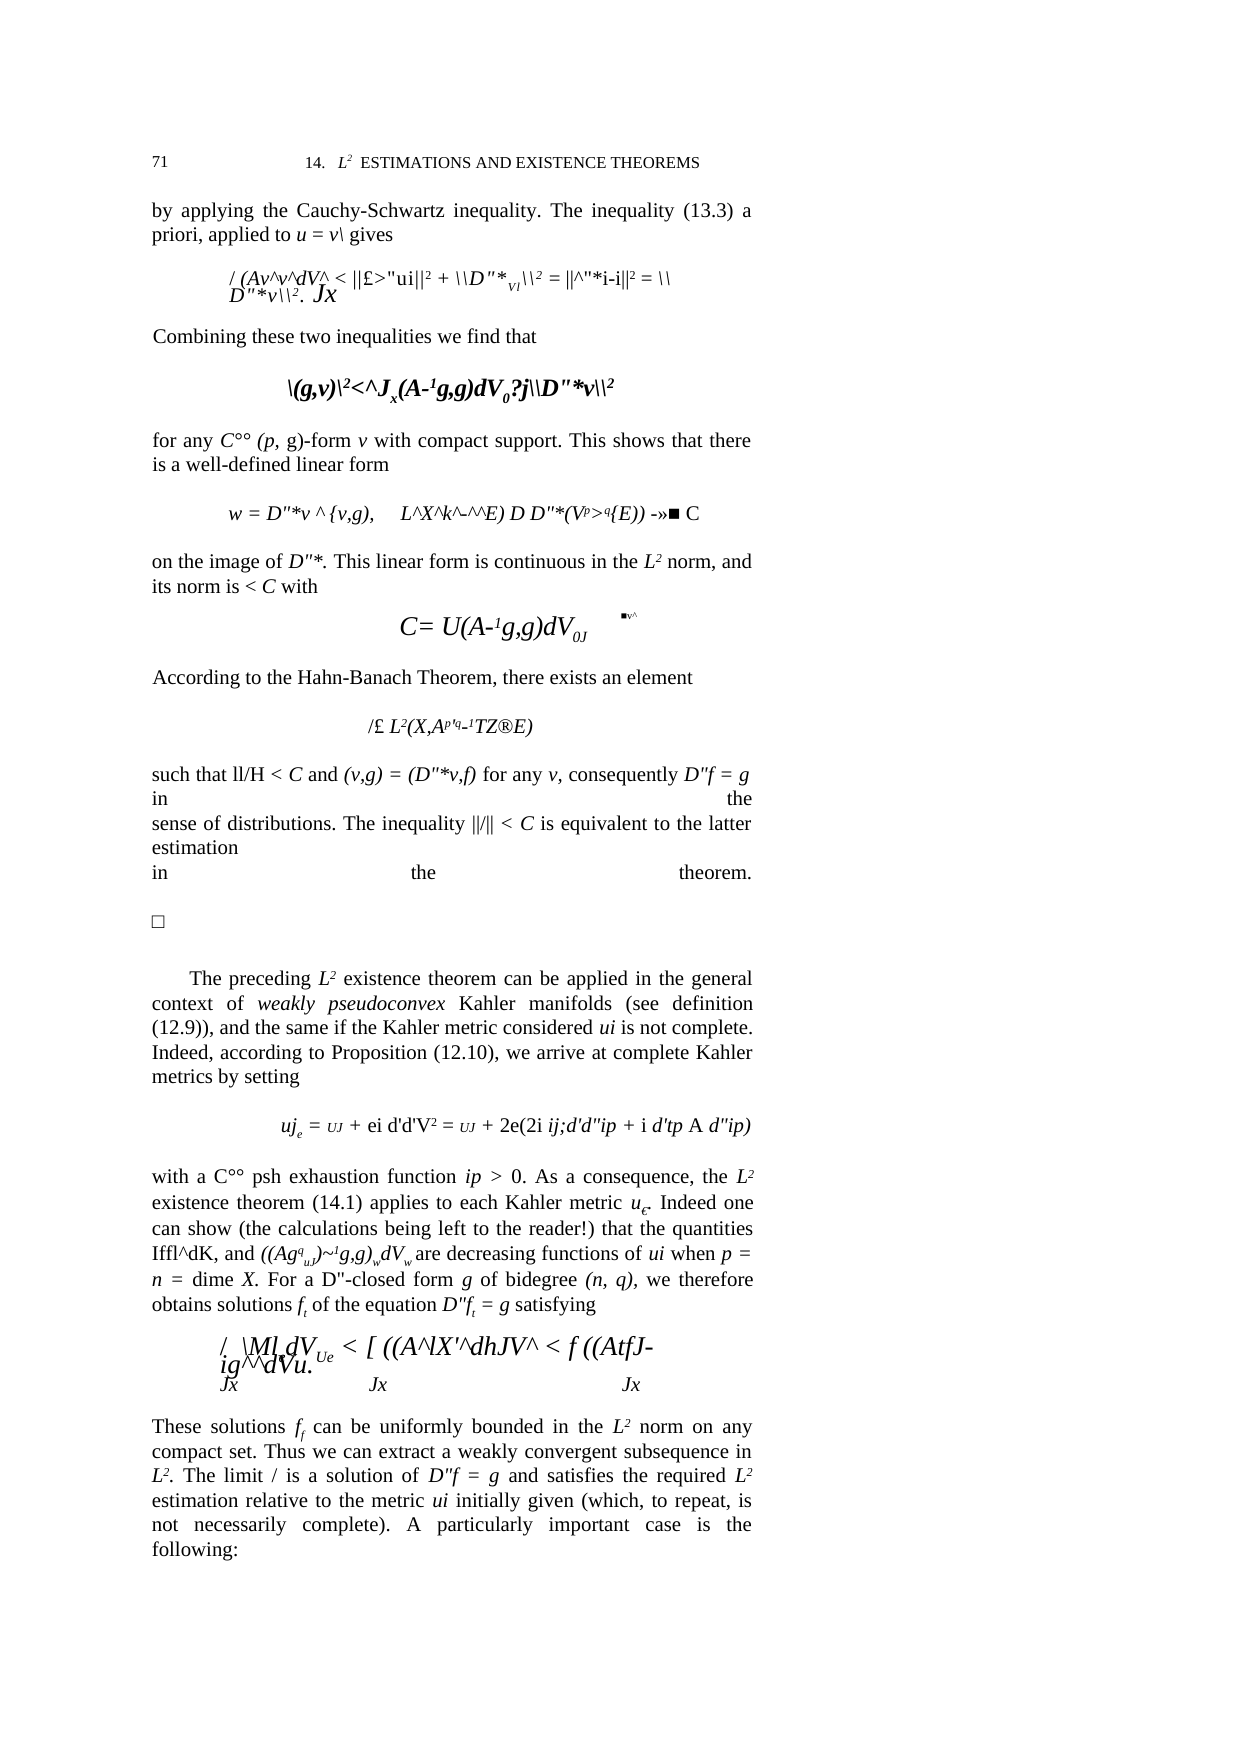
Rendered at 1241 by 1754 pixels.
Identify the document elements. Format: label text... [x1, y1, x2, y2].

text by applying the Cauchy-Schwartz inequality. The inequality (13.3) a priori, applied to u = v\ gives [152, 198, 752, 247]
text for any C°° (p, g)-form v with compact support. This shows that there is a well-defined linear form [152, 428, 751, 477]
text with a C°° psh exhaustion function ip > 0. As a consequence, the L2 existence theorem (14.1) applies to each Kahler metric u€. Indeed one can show (the calcula­tions being left to the reader!) that the quantities Iffl^dK, and ((AgquJ)~1g,g)wdVw are decreasing functions of ui when p = n = dime X. For a D"-closed form g of bidegree (n, q), we therefore obtains solutions ft of the equation D"ft = g satisfying [152, 1163, 754, 1317]
text uje = uj + ei d'd'V2 = uj + 2e(2i ij;d'd"ip + i d'tp A d"ip) [281, 1113, 754, 1141]
text The preceding L2 existence theorem can be applied in the general context of weakly pseudoconvex Kahler manifolds (see definition (12.9)), and the same if the Kahler metric considered ui is not complete. Indeed, according to Proposition (12.10), we arrive at complete Kahler metrics by setting [152, 966, 753, 1088]
text According to the Hahn-Banach Theorem, there exists an element [152, 665, 754, 689]
text w = D"*v ^ {v,g), L^X^k^-^^E) D D"*(Vp>q{E)) -»■ C [228, 501, 754, 525]
text These solutions ff can be uniformly bounded in the L2 norm on any compact set. Thus we can extract a weakly convergent subsequence in L2. The limit / is a solution of D"f = g and satisfies the required L2 estimation relative to the metric ui initially given (which, to repeat, is not necessarily complete). A particularly important case is the following: [152, 1414, 752, 1561]
text on the image of D"*. This linear form is continuous in the L2 norm, and its norm is < C with [152, 549, 752, 599]
text ■v^ [621, 610, 639, 622]
text /£ L2(X,Ap'q-1TZ®E) [152, 714, 751, 738]
text C= U(A-1g,g)dV0J [399, 610, 754, 646]
text / \MledVUe < [ ((A^lX'^dhJV^ < f ((AtfJ-ig^^dVu. Jx Jx Jx [219, 1341, 714, 1395]
text 14. L2 ESTIMATIONS AND EXISTENCE THEOREMS [304, 152, 754, 172]
text \(g,v)\2<^Jx(A-1g,g)dV0?j\\D"*v\\2 [152, 373, 752, 406]
text 71 [152, 152, 226, 171]
text Combining these two inequalities we find that [153, 324, 754, 348]
text / (Av^v^dV^ < ||£>"ui||2 + \\D"*Vl\\2 = ||^"*i-i||2 = \\D"*v\\2. Jx [229, 271, 714, 306]
text such that ll/H < C and (v,g) = (D"*v,f) for any v, consequently D"f = g in the sense of distributions. The inequality ||/|| < C is equivalent to the latter estimation in the theorem. □ [152, 762, 752, 933]
